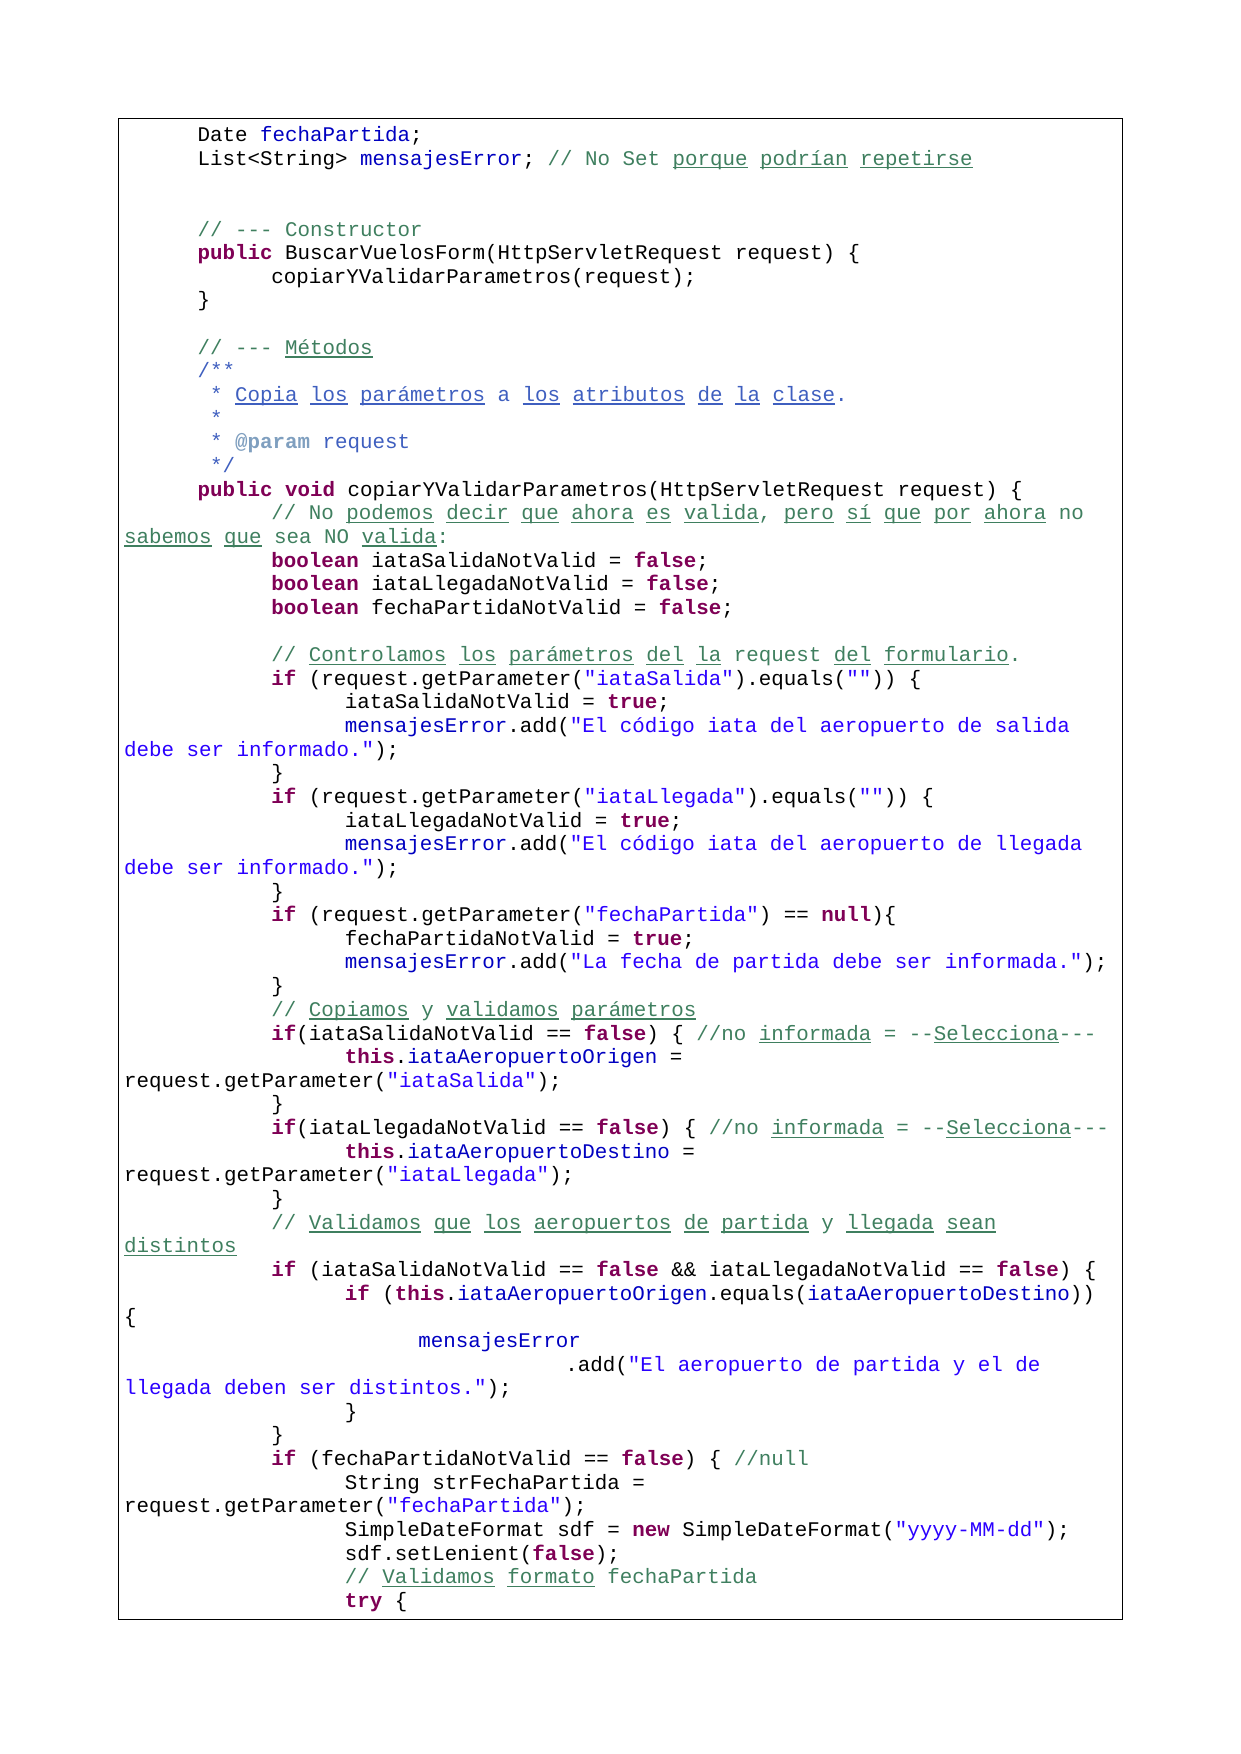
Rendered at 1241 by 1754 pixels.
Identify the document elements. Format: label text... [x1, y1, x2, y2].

table_header Date fechaPartida; List<String> mensajesError; // No Set porque podrían repetirse // --- Constructor public BuscarVuelosForm(HttpServletRequest request) { copiarYValidarParametros(request); } // --- Métodos /** * Copia los parámetros a los atributos de la clase. * * @param request */ public void copiarYValidarParametros(HttpServletRequest request) { // No podemos decir que ahora es valida, pero sí que por ahora no sabemos que sea NO valida: boolean iataSalidaNotValid = false; boolean iataLlegadaNotValid = false; boolean fechaPartidaNotValid = false; // Controlamos los parámetros del la request del formulario. if (request.getParameter("iataSalida").equals("")) { iataSalidaNotValid = true; mensajesError.add("El código iata del aeropuerto de salida debe ser informado."); } if (request.getParameter("iataLlegada").equals("")) { iataLlegadaNotValid = true; mensajesError.add("El código iata del aeropuerto de llegada debe ser informado."); } if (request.getParameter("fechaPartida") == null){ fechaPartidaNotValid = true; mensajesError.add("La fecha de partida debe ser informada."); } // Copiamos y validamos parámetros if(iataSalidaNotValid == false) { //no informada = --Selecciona--- this.iataAeropuertoOrigen = request.getParameter("iataSalida"); } if(iataLlegadaNotValid == false) { //no informada = --Selecciona--- this.iataAeropuertoDestino = request.getParameter("iataLlegada"); } // Validamos que los aeropuertos de partida y llegada sean distintos if (iataSalidaNotValid == false && iataLlegadaNotValid == false) { if (this.iataAeropuertoOrigen.equals(iataAeropuertoDestino)) { mensajesError .add("El aeropuerto de partida y el de llegada deben ser distintos."); } } if (fechaPartidaNotValid == false) { //null String strFechaPartida = request.getParameter("fechaPartida"); SimpleDateFormat sdf = new SimpleDateFormat("yyyy-MM-dd"); sdf.setLenient(false); // Validamos formato fechaPartida try { [119, 119, 1122, 1619]
